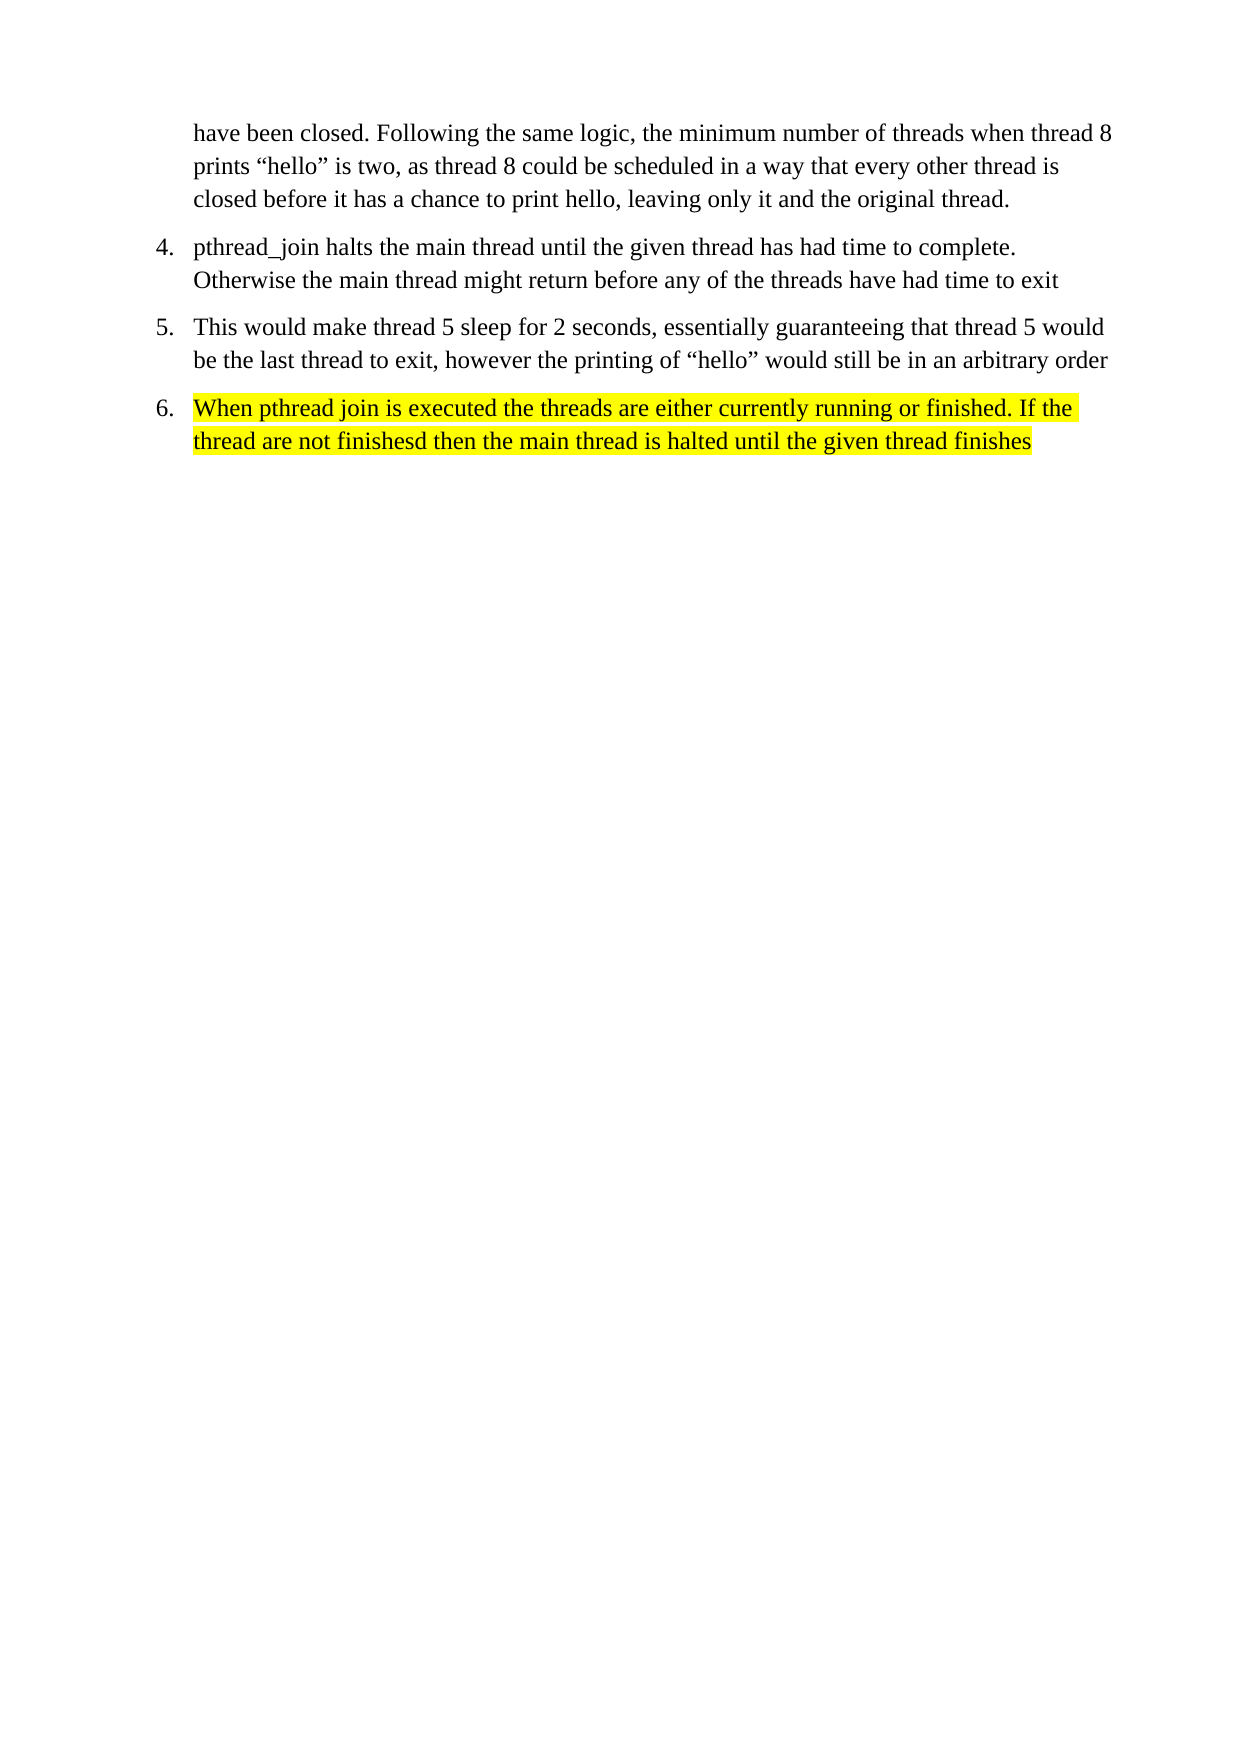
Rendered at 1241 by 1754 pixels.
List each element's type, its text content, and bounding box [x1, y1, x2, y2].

list pthread_join halts the main thread until the given thread has had time to complete. Otherwise the main thread might return before any of the threads have had time to exit [156, 232, 1122, 293]
list This would make thread 5 sleep for 2 seconds, essentially guaranteeing that thread 5 would be the last thread to exit, however the printing of “hello” would still be in an arbitrary order [156, 312, 1122, 374]
list have been closed. Following the same logic, the minimum number of threads when thread 8 prints “hello” is two, as thread 8 could be scheduled in a way that every other thread is closed before it has a chance to print hello, leaving only it and the original thread. [156, 118, 1122, 213]
list When pthread join is executed the threads are either currently running or finished. If the thread are not finishesd then the main thread is halted until the given thread finishes [156, 393, 1122, 455]
